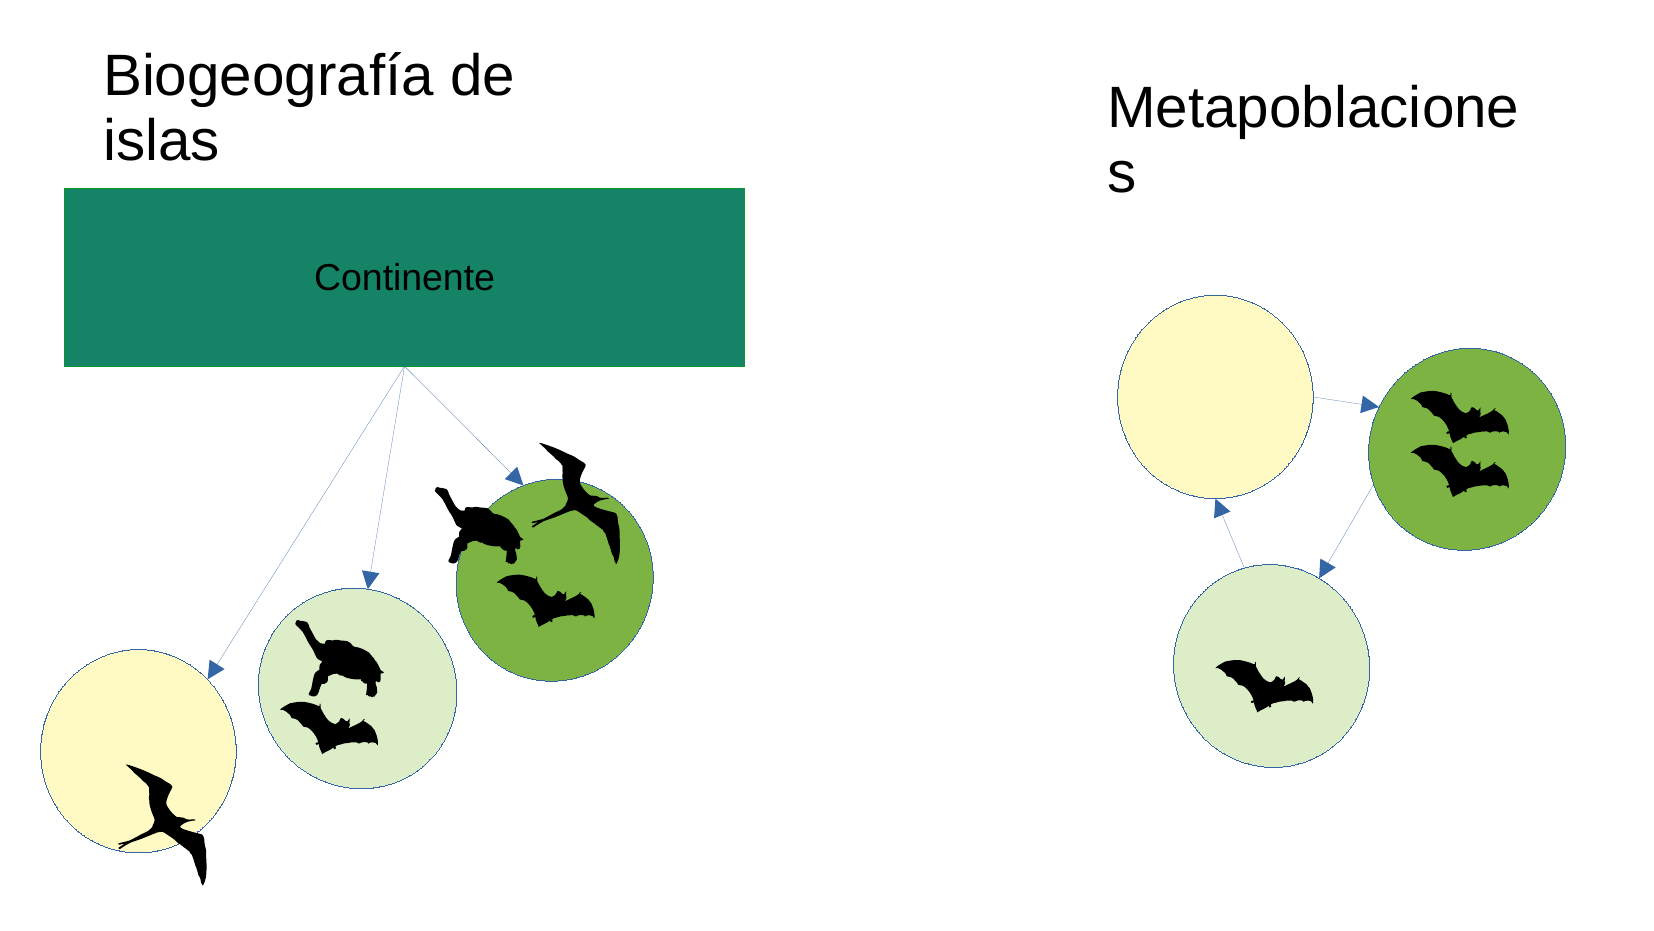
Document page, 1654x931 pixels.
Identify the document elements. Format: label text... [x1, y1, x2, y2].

text_box Biogeografía de islas [88, 35, 532, 181]
text_box [258, 588, 457, 789]
text_box [40, 649, 237, 851]
picture [118, 764, 207, 886]
picture [1411, 390, 1509, 498]
text_box [1173, 564, 1370, 768]
picture [434, 487, 524, 565]
picture [1215, 660, 1314, 713]
picture [531, 442, 621, 565]
picture [280, 701, 378, 755]
text_box Continente [64, 188, 745, 367]
text_box [1117, 295, 1314, 499]
text_box [1368, 348, 1566, 551]
text_box [456, 483, 654, 682]
picture [496, 574, 595, 628]
text_box Metapoblaciones [1092, 67, 1536, 213]
picture [295, 620, 384, 698]
